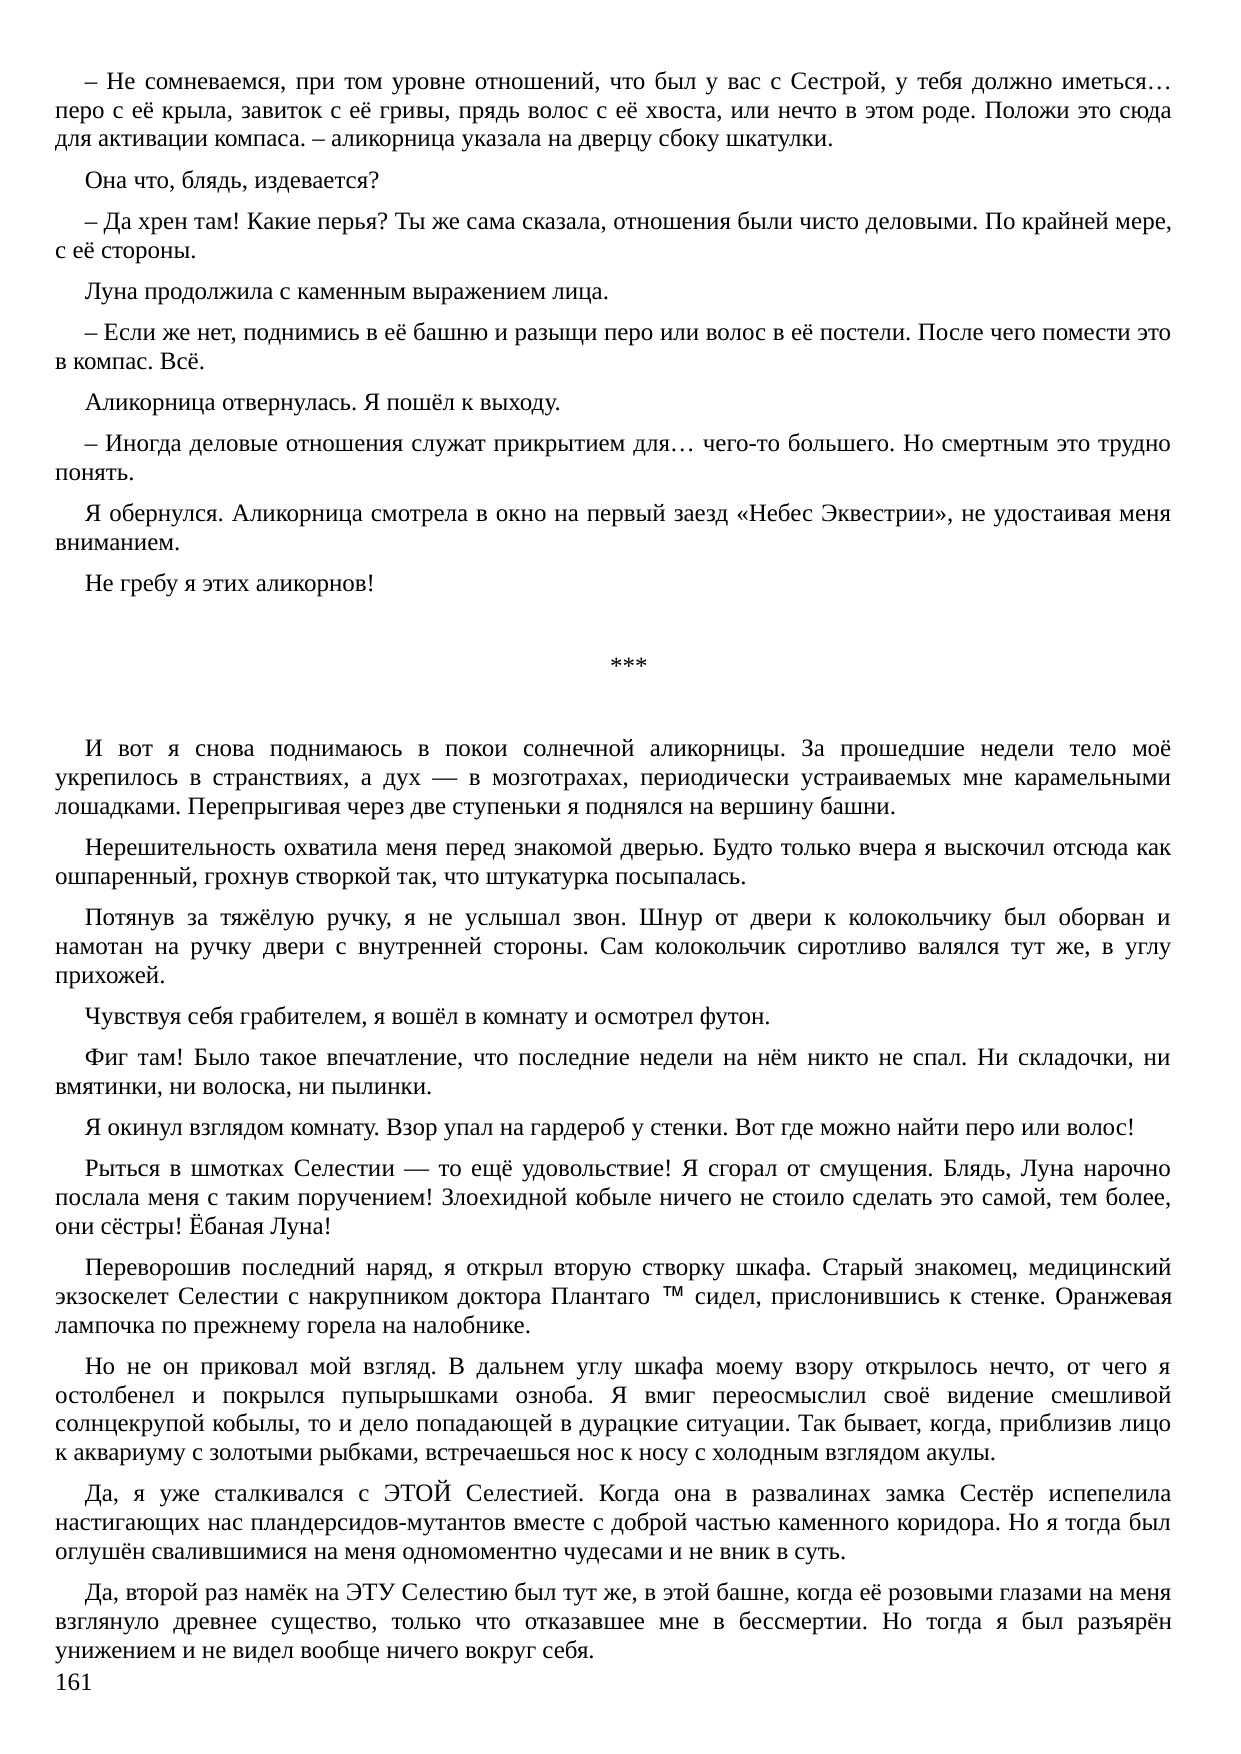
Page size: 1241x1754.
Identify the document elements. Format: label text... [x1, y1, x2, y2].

text – Иногда деловые отношения служат прикрытием для… чего-то большего. Но смертным это трудно понять. [55, 428, 1173, 486]
text Да, я уже сталкивался с ЭТОЙ Селестией. Когда она в развалинах замка Сестёр испепелила настигающих нас пландерсидов-мутантов вместе с доброй частью каменного коридора. Но я тогда был оглушён свалившимися на меня одномоментно чудесами и не вник в суть. [55, 1478, 1173, 1565]
text Она что, блядь, издевается? [55, 165, 1173, 193]
text Переворошив последний наряд, я открыл вторую створку шкафа. Старый знакомец, медицинский экзоскелет Селестии с накрупником доктора Плантаго  сидел, прислонившись к стенке. Оранжевая лампочка по прежнему горела на налобнике. [55, 1252, 1173, 1338]
text Потянув за тяжёлую ручку, я не услышал звон. Шнур от двери к колокольчику был оборван и намотан на ручку двери с внутренней стороны. Сам колокольчик сиротливо валялся тут же, в углу прихожей. [55, 902, 1173, 988]
text Рыться в шмотках Селестии — то ещё удовольствие! Я сгорал от смущения. Блядь, Луна нарочно послала меня с таким поручением! Злоехидной кобыле ничего не стоило сделать это самой, тем более, они сёстры! Ёбаная Луна! [55, 1153, 1173, 1240]
text Луна продолжила с каменным выражением лица. [55, 276, 1173, 305]
text И вот я снова поднимаюсь в покои солнечной аликорницы. За прошедшие недели тело моё укрепилось в странствиях, а дух — в мозготрахах, периодически устраиваемых мне карамельными лошадками. Перепрыгивая через две ступеньки я поднялся на вершину башни. [55, 733, 1173, 820]
text – Да хрен там! Какие перья? Ты же сама сказала, отношения были чисто деловыми. По крайней мере, с её стороны. [55, 206, 1173, 263]
text *** [55, 651, 1173, 680]
text Чувствуя себя грабителем, я вошёл в комнату и осмотрел футон. [55, 1001, 1173, 1030]
text Фиг там! Было такое впечатление, что последние недели на нём никто не спал. Ни складочки, ни вмятинки, ни волоска, ни пылинки. [55, 1042, 1173, 1100]
text Нерешительность охватила меня перед знакомой дверью. Будто только вчера я выскочил отсюда как ошпаренный, грохнув створкой так, что штукатурка посыпалась. [55, 832, 1173, 890]
text Я окинул взглядом комнату. Взор упал на гардероб у стенки. Вот где можно найти перо или волос! [55, 1112, 1173, 1141]
text Да, второй раз намёк на ЭТУ Селестию был тут же, в этой башне, когда её розовыми глазами на меня взглянуло древнее существо, только что отказавшее мне в бессмертии. Но тогда я был разъярён унижением и не видел вообще ничего вокруг себя. [55, 1577, 1173, 1663]
text – Не сомневаемся, при том уровне отношений, что был у вас с Сестрой, у тебя должно иметься… перо с её крыла, завиток с её гривы, прядь волос с её хвоста, или нечто в этом роде. Положи это сюда для активации компаса. – аликорница указала на дверцу сбоку шкатулки. [55, 66, 1173, 152]
text – Если же нет, поднимись в её башню и разыщи перо или волос в её постели. После чего помести это в компас. Всё. [55, 317, 1173, 375]
text Я обернулся. Аликорница смотрела в окно на первый заезд «Небес Эквестрии», не удостаивая меня вниманием. [55, 498, 1173, 556]
text Но не он приковал мой взгляд. В дальнем углу шкафа моему взору открылось нечто, от чего я остолбенел и покрылся пупырышками озноба. Я вмиг переосмыслил своё видение смешливой солнцекрупой кобылы, то и дело попадающей в дурацкие ситуации. Так бывает, когда, приблизив лицо к аквариуму с золотыми рыбками, встречаешься нос к носу с холодным взглядом акулы. [55, 1351, 1173, 1466]
text Аликорница отвернулась. Я пошёл к выходу. [55, 387, 1173, 416]
text Не гребу я этих аликорнов! [55, 568, 1173, 597]
